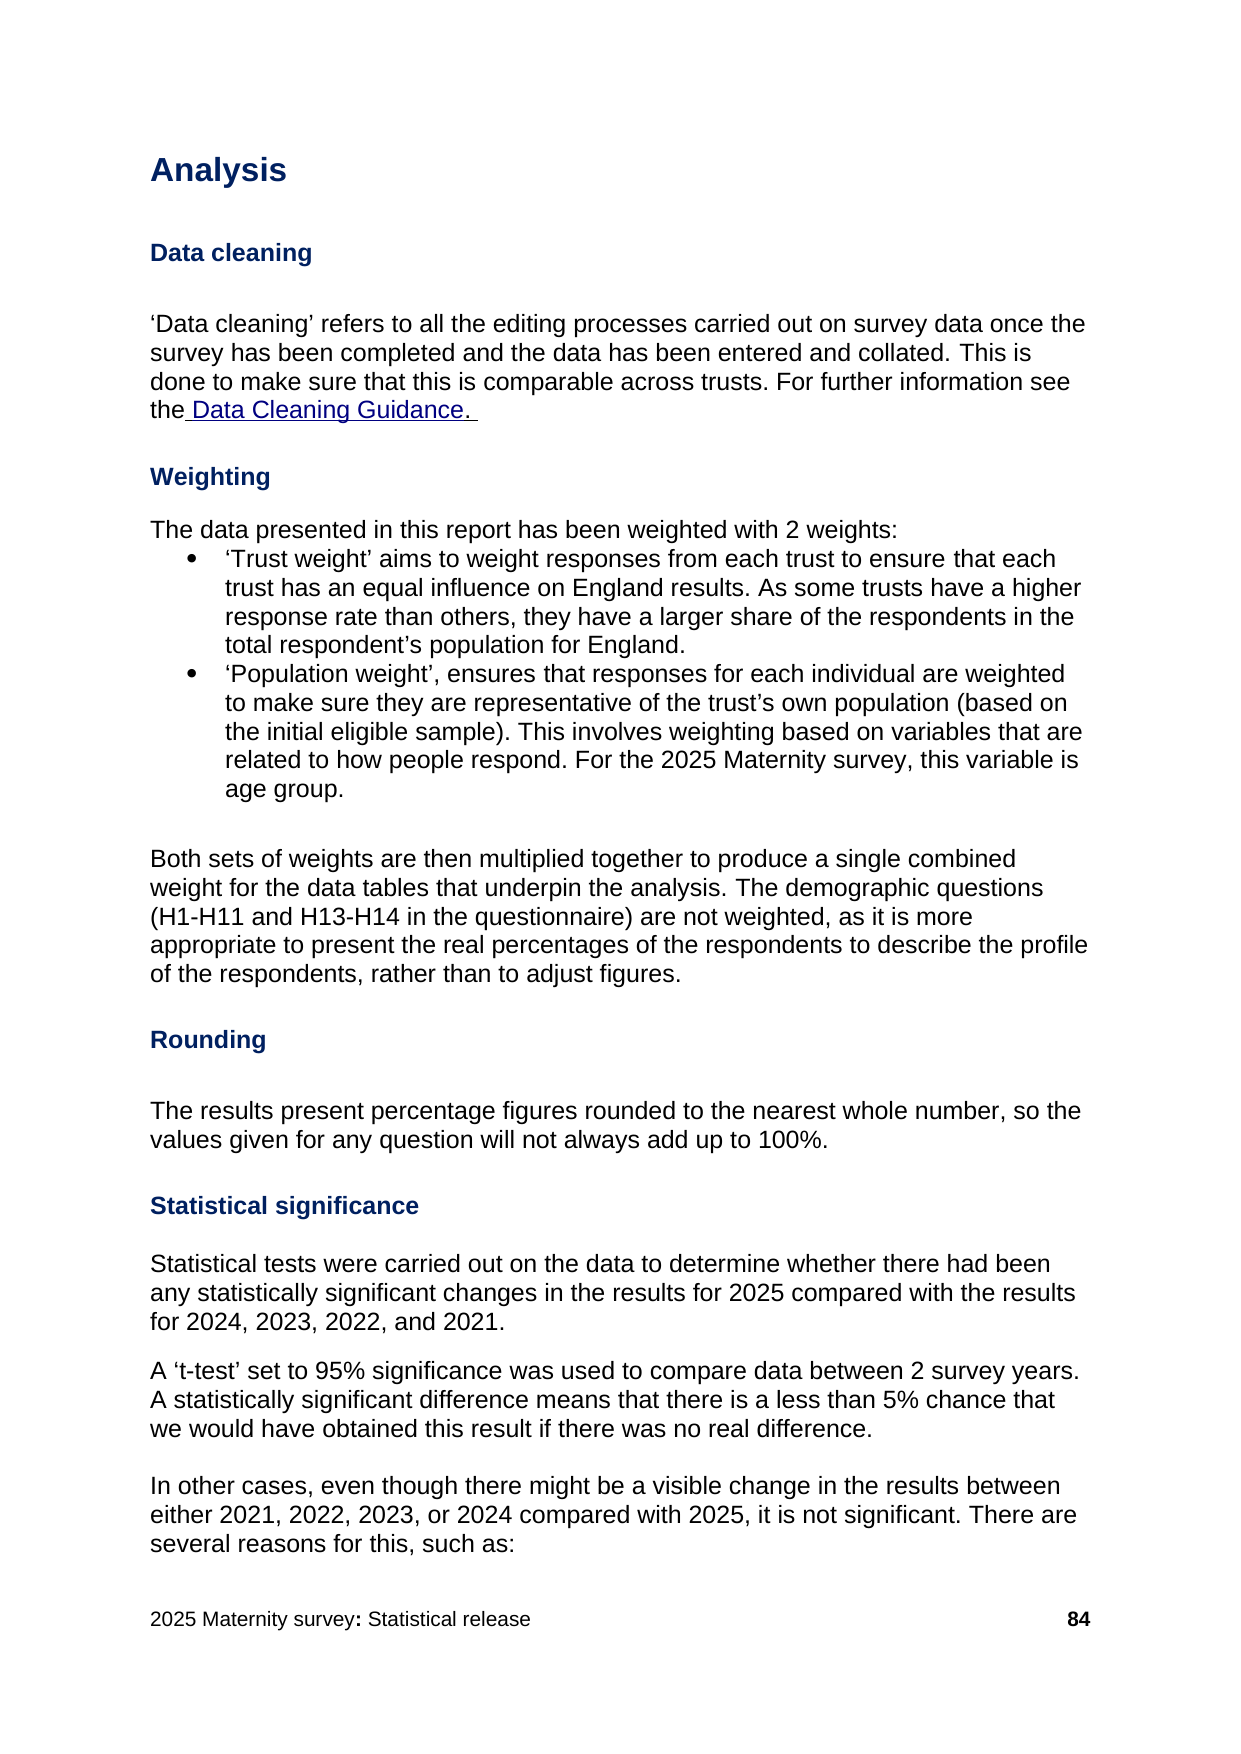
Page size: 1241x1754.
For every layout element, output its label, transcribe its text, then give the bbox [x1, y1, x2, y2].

subtitle Weighting [150, 461, 1090, 490]
text Both sets of weights are then multiplied together to produce a single combined weight for the data tables that underpin the analysis. The demographic questions (H1-H11 and H13-H14 in the questionnaire) are not weighted, as it is more appropriate to present the real percentages of the respondents to describe the profile of the respondents, rather than to adjust figures. [150, 844, 1090, 988]
subtitle Data cleaning [150, 238, 1090, 267]
subtitle Statistical significance [150, 1191, 1090, 1220]
text A ‘t-test’ set to 95% significance was used to compare data between 2 survey years. A statistically significant difference means that there is a less than 5% chance that we would have obtained this result if there was no real difference. [150, 1356, 1090, 1442]
text The results present percentage figures rounded to the nearest whole number, so the values given for any question will not always add up to 100%. [150, 1096, 1090, 1153]
list ‘Trust weight’ aims to weight responses from each trust to ensure that each trust has an equal influence on England results. As some trusts have a higher response rate than others, they have a larger share of the respondents in the total respondent’s population for England. [187, 544, 1090, 659]
text Analysis [150, 150, 1090, 188]
text Statistical tests were carried out on the data to determine whether there had been any statistically significant changes in the results for 2025 compared with the results for 2024, 2023, 2022, and 2021. [150, 1249, 1090, 1335]
text In other cases, even though there might be a visible change in the results between either 2021, 2022, 2023, or 2024 compared with 2025, it is not significant. There are several reasons for this, such as: [150, 1471, 1090, 1557]
list ‘Population weight’, ensures that responses for each individual are weighted to make sure they are representative of the trust’s own population (based on the initial eligible sample). This involves weighting based on variables that are related to how people respond. For the 2025 Maternity survey, this variable is age group. [187, 659, 1090, 803]
subtitle Rounding [150, 1025, 1090, 1054]
text The data presented in this report has been weighted with 2 weights: [150, 515, 1090, 544]
text ‘Data cleaning’ refers to all the editing processes carried out on survey data once the survey has been completed and the data has been entered and collated. This is done to make sure that this is comparable across trusts. For further information see the Data Cleaning Guidance. [150, 309, 1090, 424]
